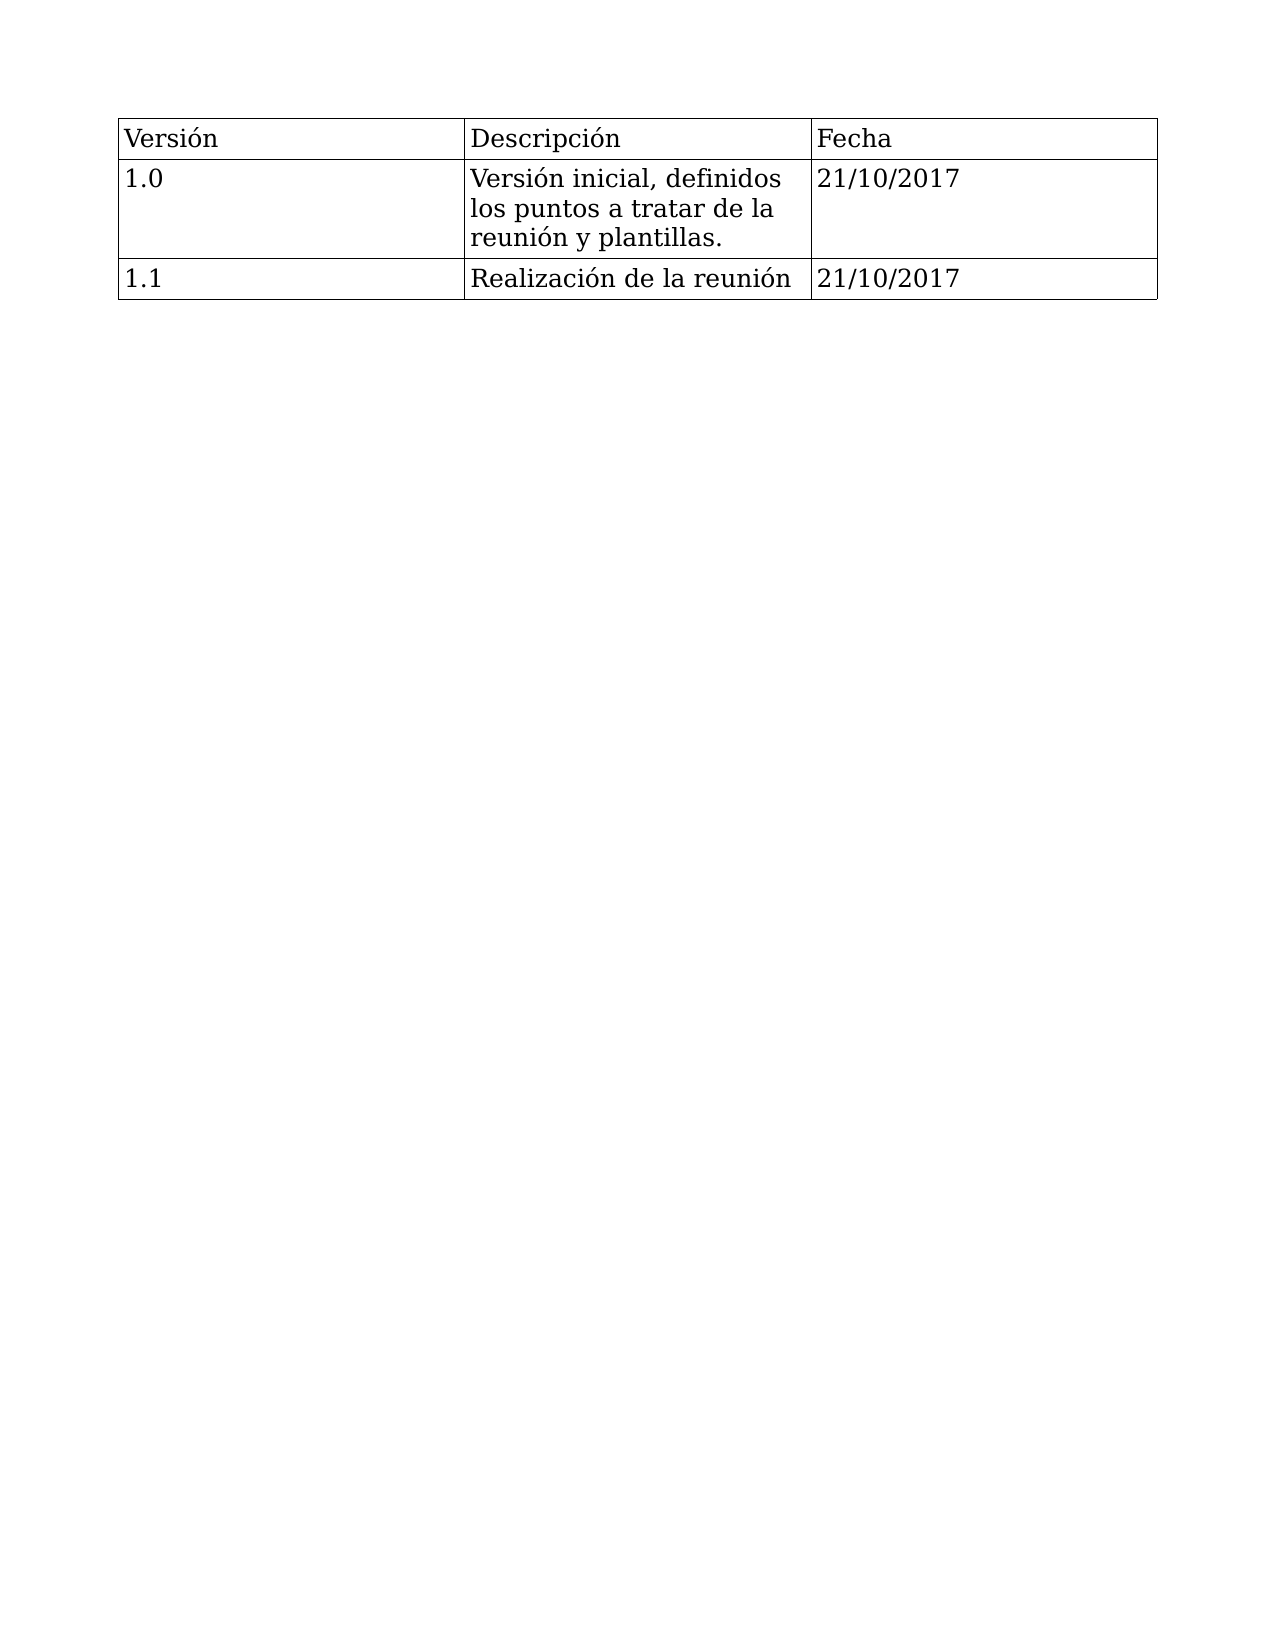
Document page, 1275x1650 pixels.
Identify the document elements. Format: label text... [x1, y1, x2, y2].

table_header Descripción [465, 119, 811, 159]
table_cell 1.0 [119, 160, 464, 258]
table_cell Versión inicial, definidos los puntos a tratar de la reunión y plantillas. [465, 160, 811, 258]
table_header Fecha [812, 119, 1157, 159]
table_cell 21/10/2017 [812, 160, 1157, 258]
table_cell Realización de la reunión [465, 259, 811, 299]
table_header Versión [119, 119, 464, 159]
table_cell 21/10/2017 [812, 259, 1157, 299]
table_cell 1.1 [119, 259, 464, 299]
